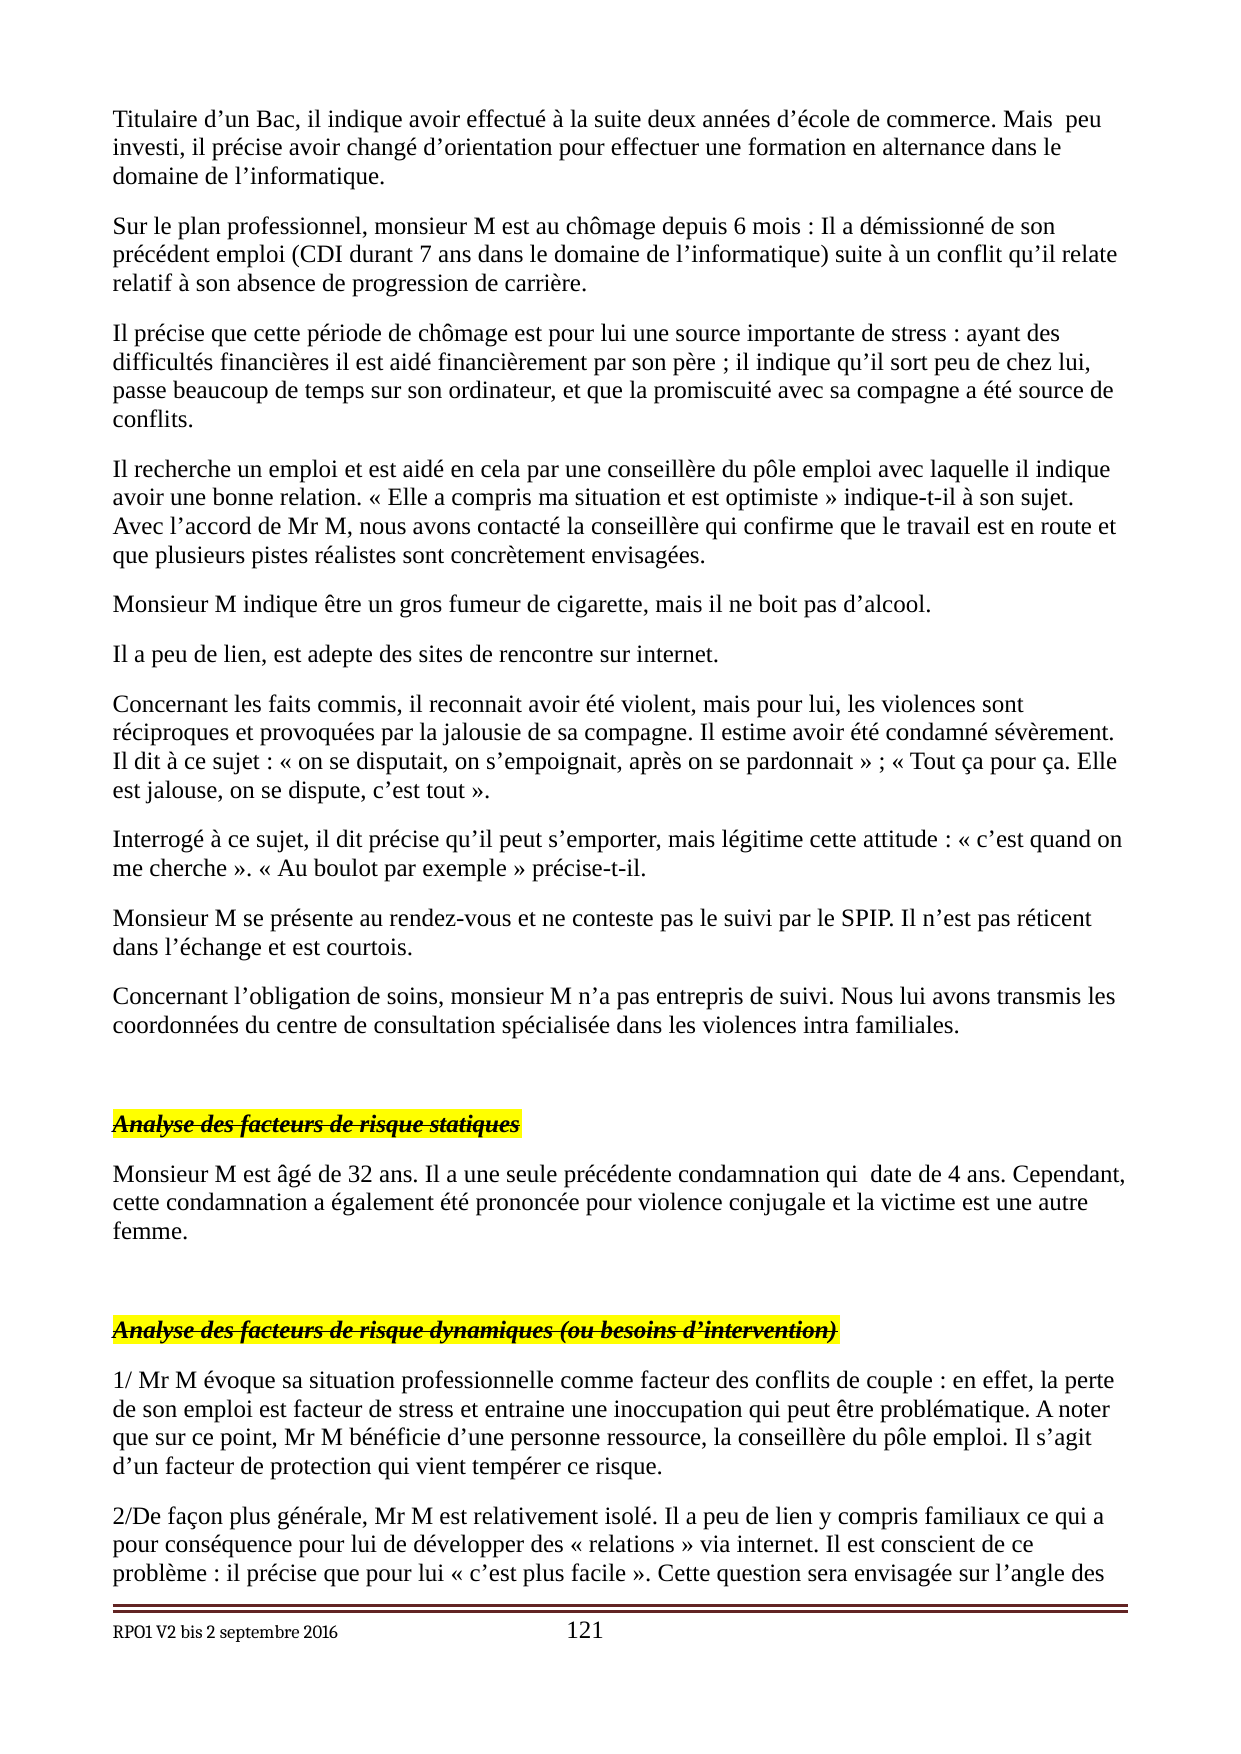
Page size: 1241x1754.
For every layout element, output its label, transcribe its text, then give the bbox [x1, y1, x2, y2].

text Concernant les faits commis, il reconnait avoir été violent, mais pour lui, les violences sont réciproques et provoquées par la jalousie de sa compagne. Il estime avoir été condamné sévèrement. Il dit à ce sujet : « on se disputait, on s’empoignait, après on se pardonnait » ; « Tout ça pour ça. Elle est jalouse, on se dispute, c’est tout ». [112, 689, 1128, 804]
text Monsieur M se présente au rendez-vous et ne conteste pas le suivi par le SPIP. Il n’est pas réticent dans l’échange et est courtois. [112, 903, 1128, 960]
text Analyse des facteurs de risque statiques [112, 1109, 1128, 1138]
text Concernant l’obligation de soins, monsieur M n’a pas entrepris de suivi. Nous lui avons transmis les coordonnées du centre de consultation spécialisée dans les violences intra familiales. [112, 981, 1128, 1039]
text Il précise que cette période de chômage est pour lui une source importante de stress : ayant des difficultés financières il est aidé financièrement par son père ; il indique qu’il sort peu de chez lui, passe beaucoup de temps sur son ordinateur, et que la promiscuité avec sa compagne a été source de conflits. [112, 318, 1128, 433]
text Monsieur M indique être un gros fumeur de cigarette, mais il ne boit pas d’alcool. [112, 589, 1128, 618]
text Analyse des facteurs de risque dynamiques (ou besoins d’intervention) [112, 1315, 1128, 1344]
text 2/De façon plus générale, Mr M est relativement isolé. Il a peu de lien y compris familiaux ce qui a pour conséquence pour lui de développer des « relations » via internet. Il est conscient de ce problème : il précise que pour lui « c’est plus facile ». Cette question sera envisagée sur l’angle des [112, 1501, 1128, 1587]
text Il recherche un emploi et est aidé en cela par une conseillère du pôle emploi avec laquelle il indique avoir une bonne relation. « Elle a compris ma situation et est optimiste » indique-t-il à son sujet. Avec l’accord de Mr M, nous avons contacté la conseillère qui confirme que le travail est en route et que plusieurs pistes réalistes sont concrètement envisagées. [112, 454, 1128, 569]
text Monsieur M est âgé de 32 ans. Il a une seule précédente condamnation qui date de 4 ans. Cependant, cette condamnation a également été prononcée pour violence conjugale et la victime est une autre femme. [112, 1159, 1128, 1245]
text Sur le plan professionnel, monsieur M est au chômage depuis 6 mois : Il a démissionné de son précédent emploi (CDI durant 7 ans dans le domaine de l’informatique) suite à un conflit qu’il relate relatif à son absence de progression de carrière. [112, 211, 1128, 297]
text 1/ Mr M évoque sa situation professionnelle comme facteur des conflits de couple : en effet, la perte de son emploi est facteur de stress et entraine une inoccupation qui peut être problématique. A noter que sur ce point, Mr M bénéficie d’une personne ressource, la conseillère du pôle emploi. Il s’agit d’un facteur de protection qui vient tempérer ce risque. [112, 1365, 1128, 1480]
text Interrogé à ce sujet, il dit précise qu’il peut s’emporter, mais légitime cette attitude : « c’est quand on me cherche ». « Au boulot par exemple » précise-t-il. [112, 824, 1128, 882]
text Il a peu de lien, est adepte des sites de rencontre sur internet. [112, 639, 1128, 668]
text Titulaire d’un Bac, il indique avoir effectué à la suite deux années d’école de commerce. Mais peu investi, il précise avoir changé d’orientation pour effectuer une formation en alternance dans le domaine de l’informatique. [112, 104, 1128, 190]
